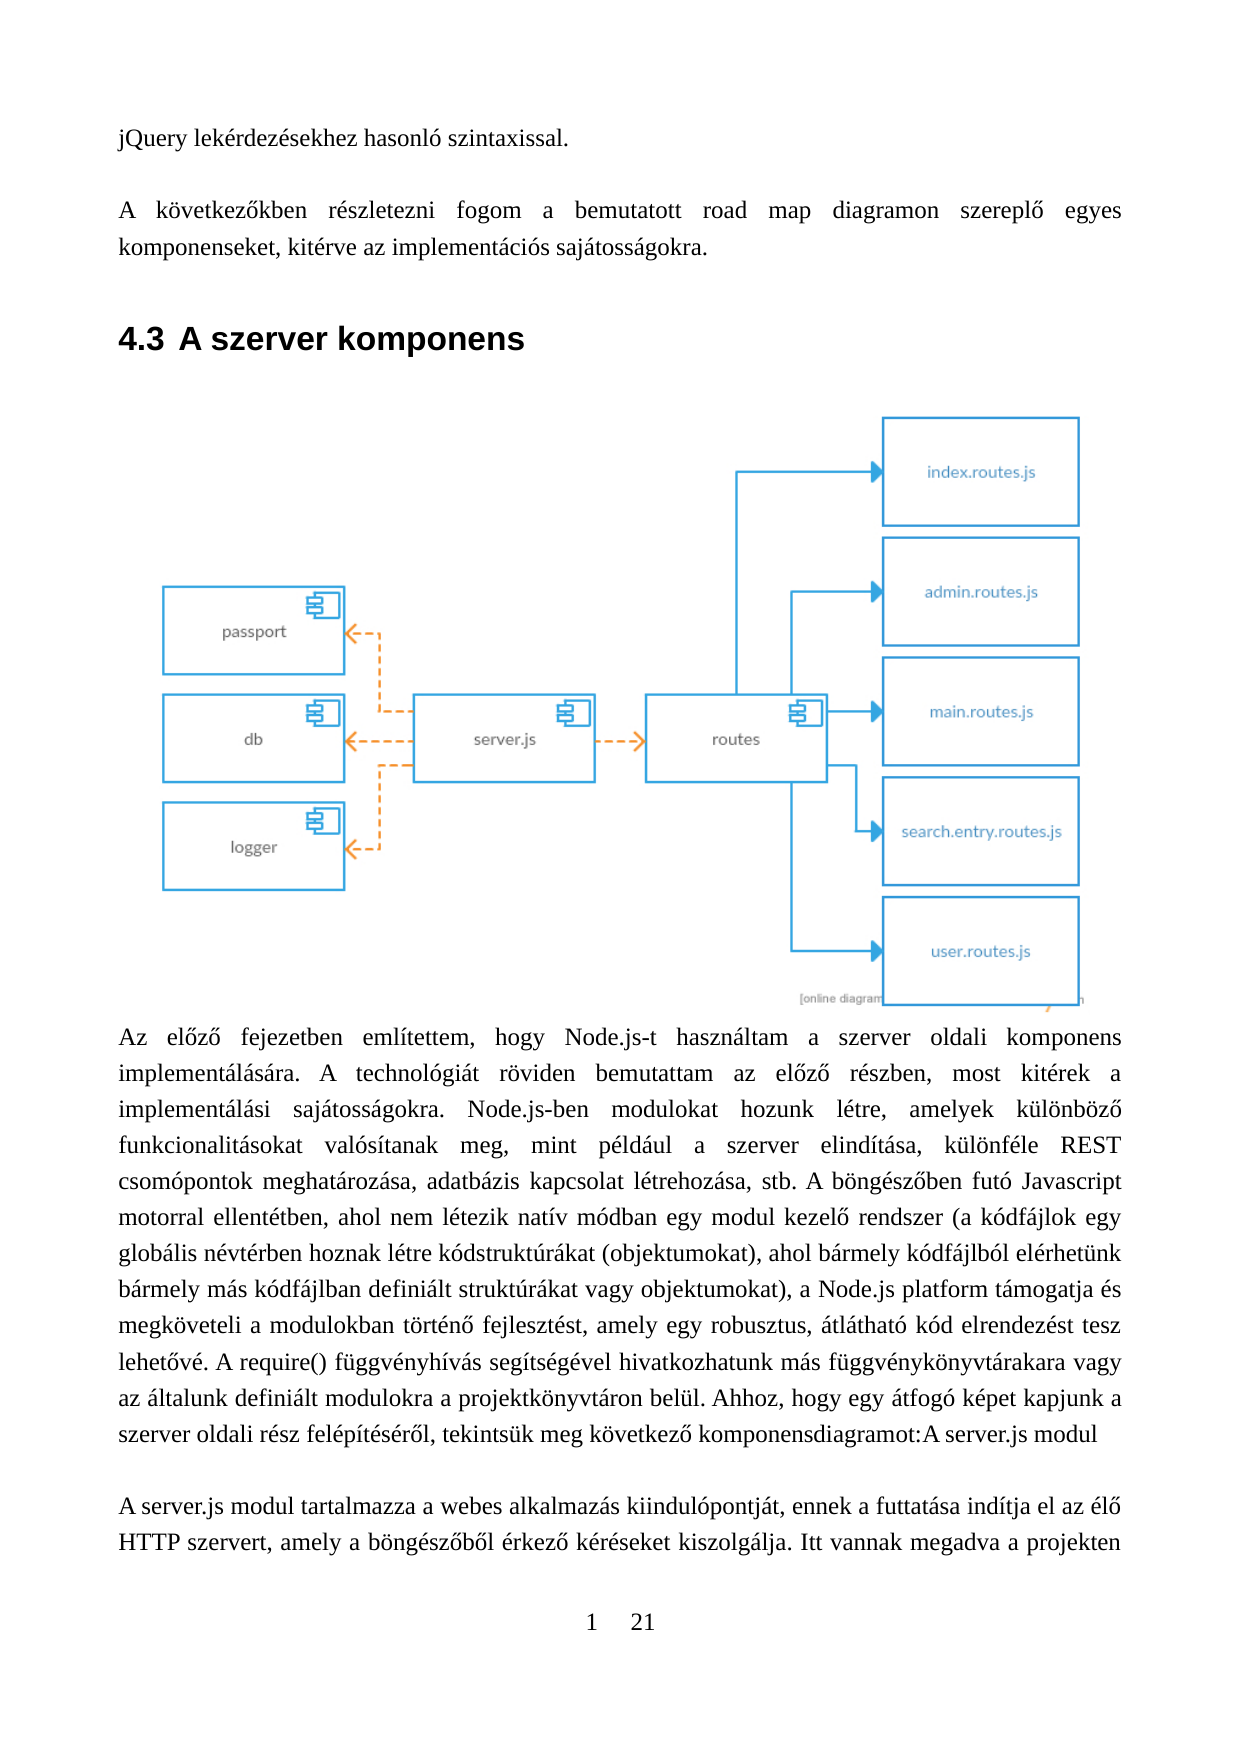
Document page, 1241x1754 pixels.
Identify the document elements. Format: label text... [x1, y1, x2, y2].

subtitle jQuery lekérdezésekhez hasonló szintaxissal. [118, 118, 1122, 154]
subtitle A szerver komponens [118, 319, 1122, 358]
subtitle A server.js modul tartalmazza a webes alkalmazás kiindulópontját, ennek a futtatása indítja el az élő HTTP szervert, amely a böngészőből érkező kéréseket kiszolgálja. Itt vannak megadva a projekten [118, 1485, 1122, 1557]
subtitle Az előző fejezetben említettem, hogy Node.js-t használtam a szerver oldali komponens implementálására. A technológiát röviden bemutattam az előző részben, most kitérek a implementálási sajátosságokra. Node.js-ben modulokat hozunk létre, amelyek különböző funkcionalitásokat valósítanak meg, mint például a szerver elindítása, különféle REST csomópontok meghatározása, adatbázis kapcsolat létrehozása, stb. A böngészőben futó Javascript motorral ellentétben, ahol nem létezik natív módban egy modul kezelő rendszer (a kódfájlok egy globális névtérben hoznak létre kódstruktúrákat (objektumokat), ahol bármely kódfájlból elérhetünk bármely más kódfájlban definiált struktúrákat vagy objektumokat), a Node.js platform támogatja és megköveteli a modulokban történő fejlesztést, amely egy robusztus, átlátható kód elrendezést tesz lehetővé. A require() függvényhívás segítségével hivatkozhatunk más függvénykönyvtárakara vagy az általunk definiált modulokra a projektkönyvtáron belül. Ahhoz, hogy egy átfogó képet kapjunk a szerver oldali rész felépítéséről, tekintsük meg következő komponensdiagramot:A server.js modul [118, 1017, 1122, 1449]
subtitle A következőkben részletezni fogom a bemutatott road map diagramon szereplő egyes komponenseket, kitérve az implementációs sajátosságokra. [118, 190, 1122, 262]
picture [150, 406, 1091, 1017]
